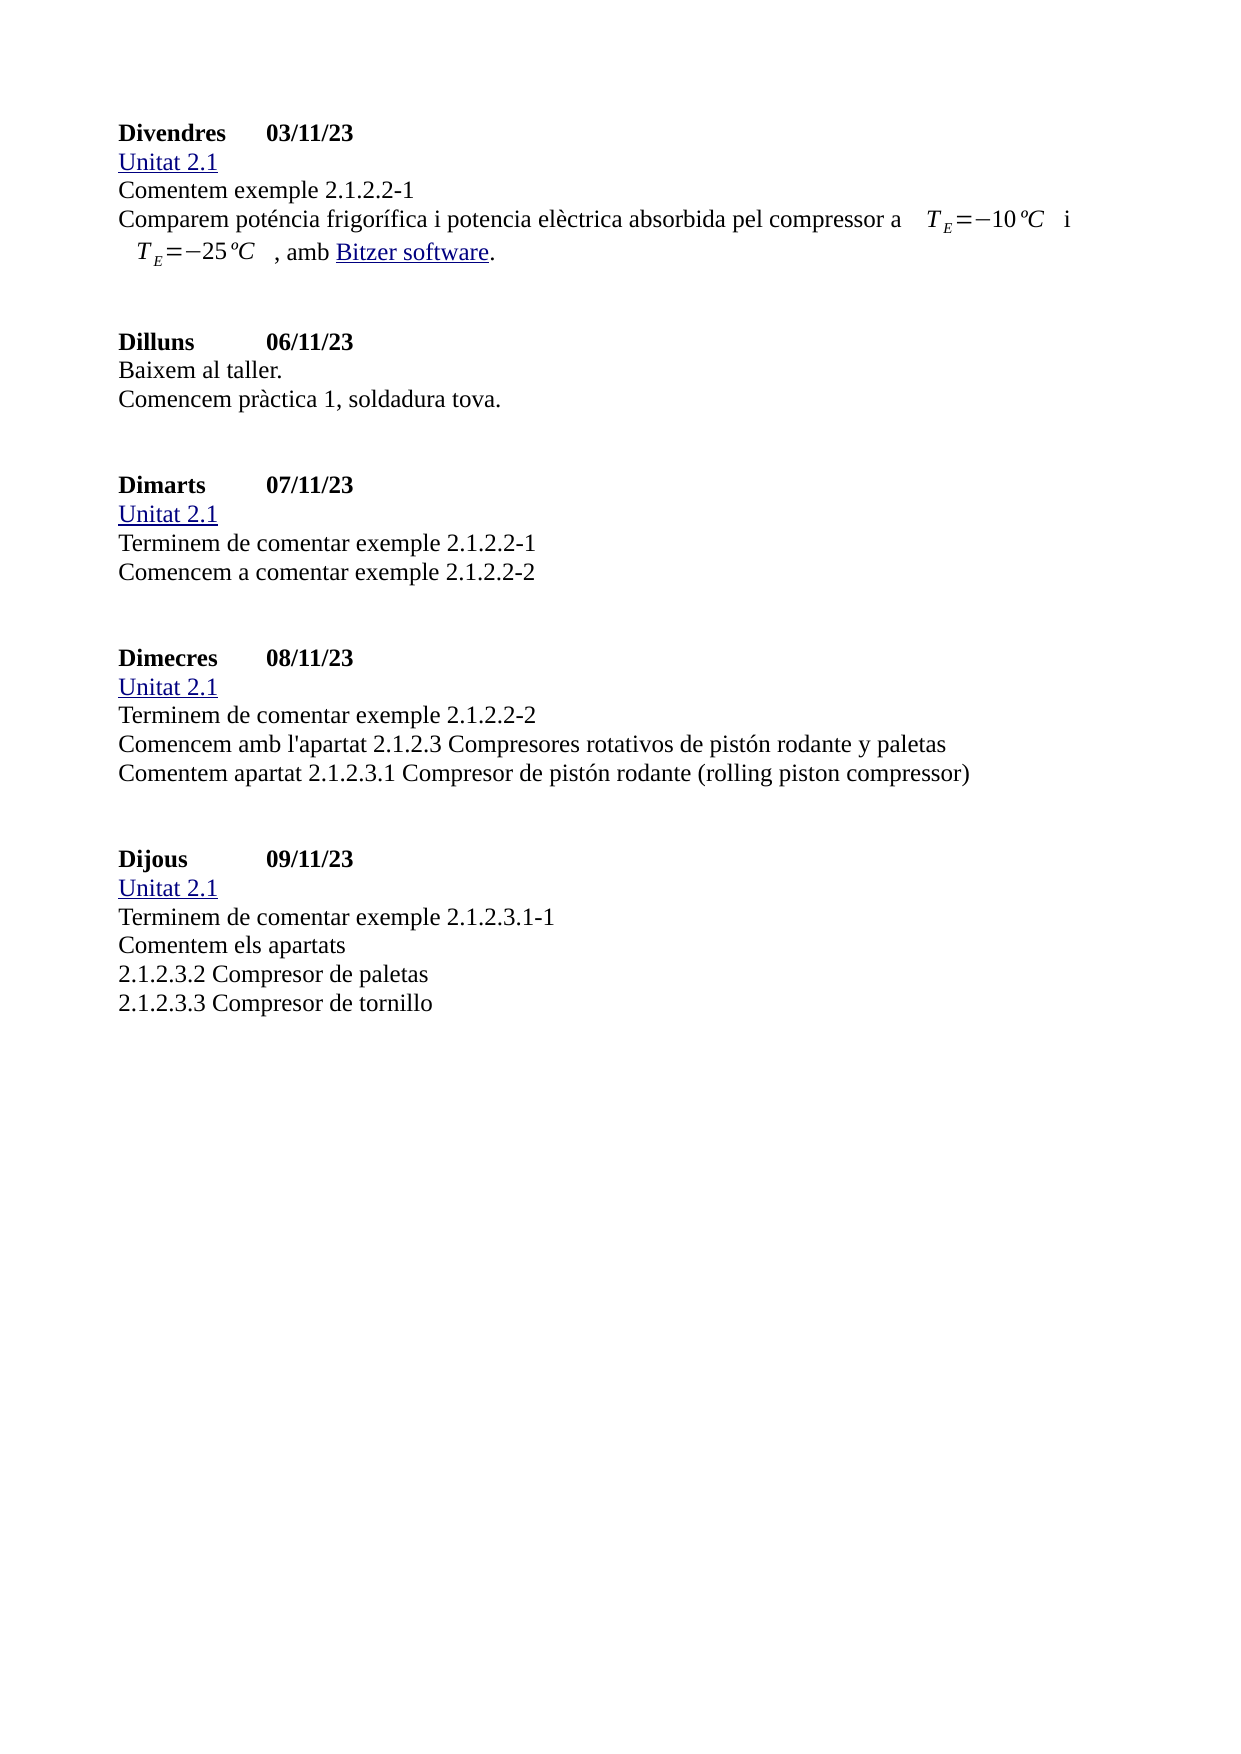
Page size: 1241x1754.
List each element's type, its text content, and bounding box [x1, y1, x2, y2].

text Terminem de comentar exemple 2.1.2.3.1-1 [118, 902, 1122, 931]
text Comentem apartat 2.1.2.3.1 Compresor de pistón rodante (rolling piston compressor) [118, 758, 1122, 787]
text Comparem poténcia frigorífica i potencia elèctrica absorbida pel compressor a i , amb Bitzer software. [118, 204, 1122, 269]
text Dijous 09/11/23 [118, 844, 1122, 873]
text Comencem amb l'apartat 2.1.2.3 Compresores rotativos de pistón rodante y paletas [118, 729, 1122, 758]
text Comencem pràctica 1, soldadura tova. [118, 384, 1122, 413]
text Unitat 2.1 [118, 499, 1122, 528]
text Unitat 2.1 [118, 147, 1122, 176]
text Unitat 2.1 [118, 672, 1122, 701]
text Terminem de comentar exemple 2.1.2.2-1 [118, 528, 1122, 557]
text 2.1.2.3.2 Compresor de paletas [118, 959, 1122, 988]
text Comentem exemple 2.1.2.2-1 [118, 176, 1122, 204]
text Baixem al taller. [118, 356, 1122, 384]
text Dimecres 08/11/23 [118, 643, 1122, 672]
text Divendres 03/11/23 [118, 118, 1122, 147]
text Comencem a comentar exemple 2.1.2.2-2 [118, 557, 1122, 586]
text Unitat 2.1 [118, 873, 1122, 902]
text 2.1.2.3.3 Compresor de tornillo [118, 988, 1122, 1017]
text Dimarts 07/11/23 [118, 471, 1122, 499]
text Comentem els apartats [118, 931, 1122, 959]
text Dilluns 06/11/23 [118, 327, 1122, 356]
text Terminem de comentar exemple 2.1.2.2-2 [118, 701, 1122, 729]
